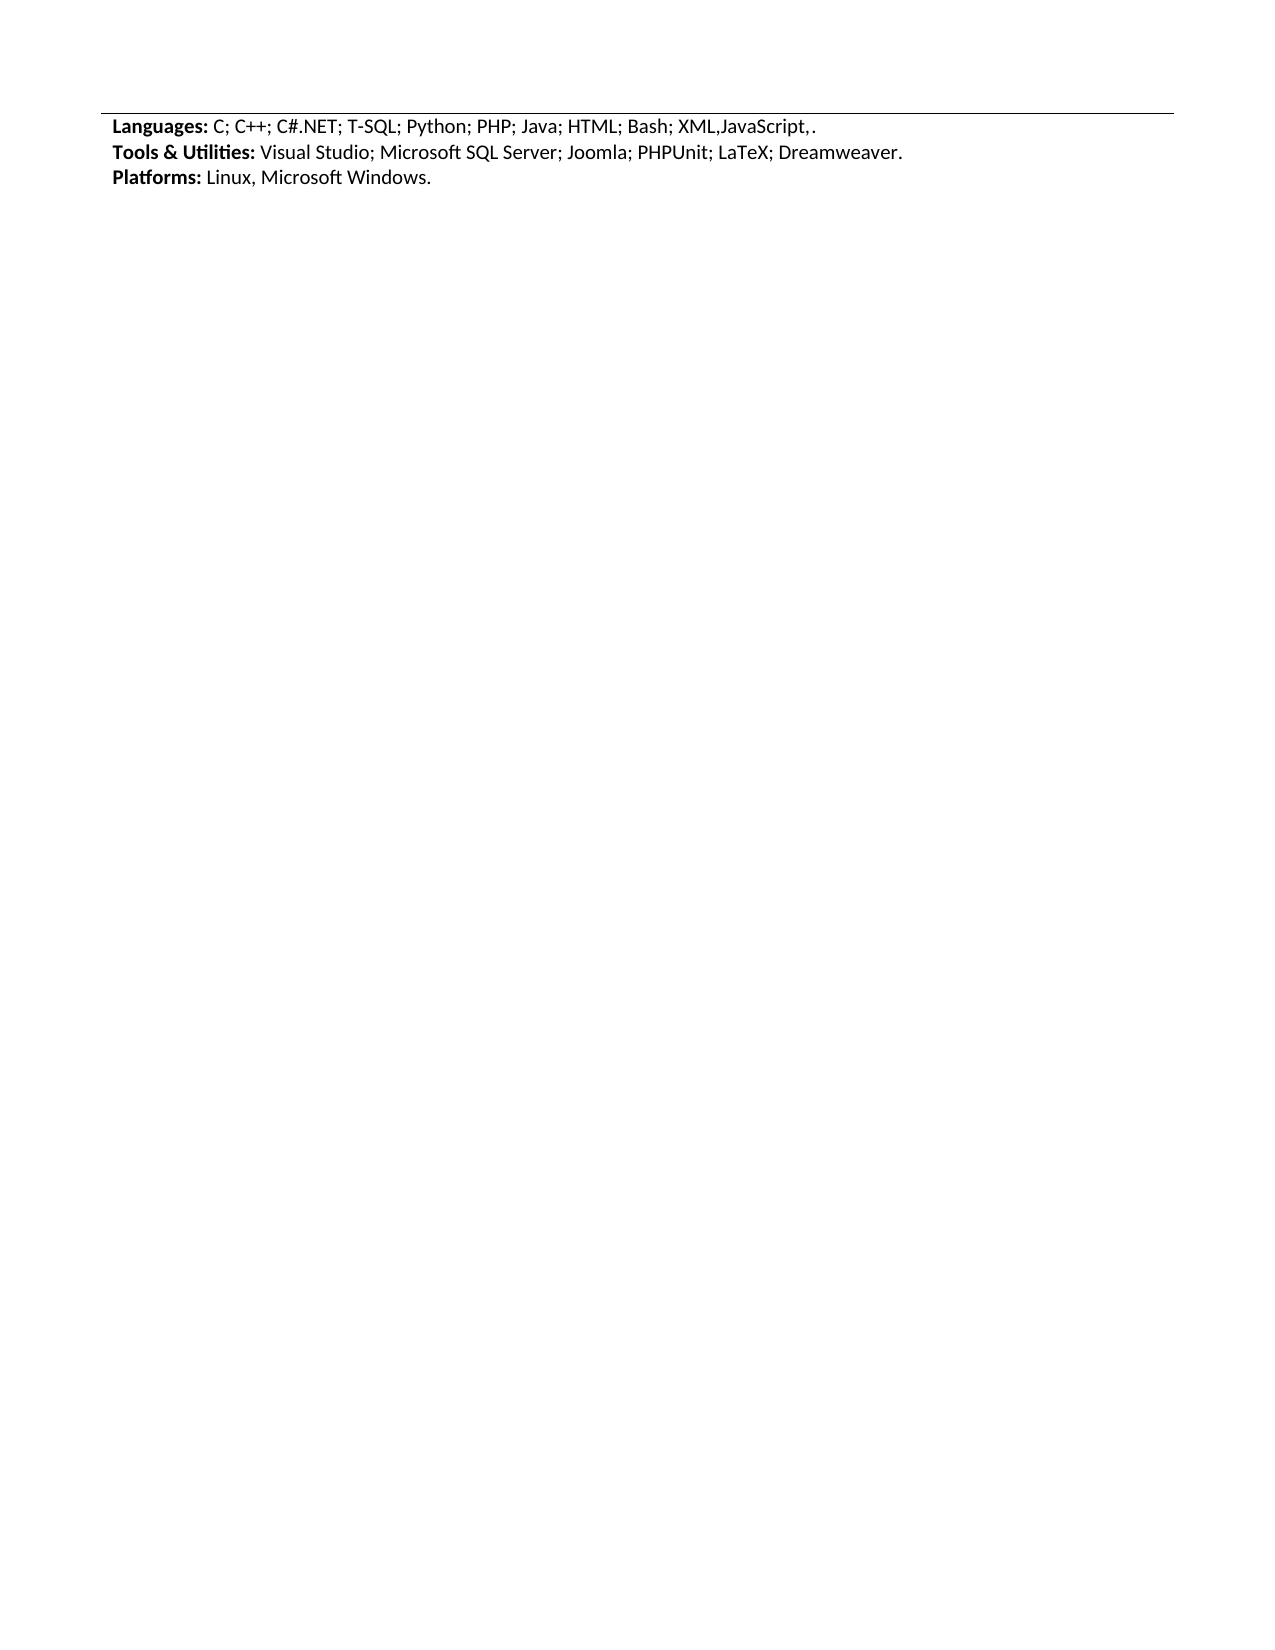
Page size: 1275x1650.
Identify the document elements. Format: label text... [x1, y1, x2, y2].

table_cell Languages: C; C++; C#.NET; T-SQL; Python; PHP; Java; HTML; Bash; XML,JavaScript,. Tools & Utilities: Visual Studio; Microsoft SQL Server; Joomla; PHPUnit; LaTeX; Dreamweaver. Platforms: Linux, Microsoft Windows. [101, 114, 1174, 190]
